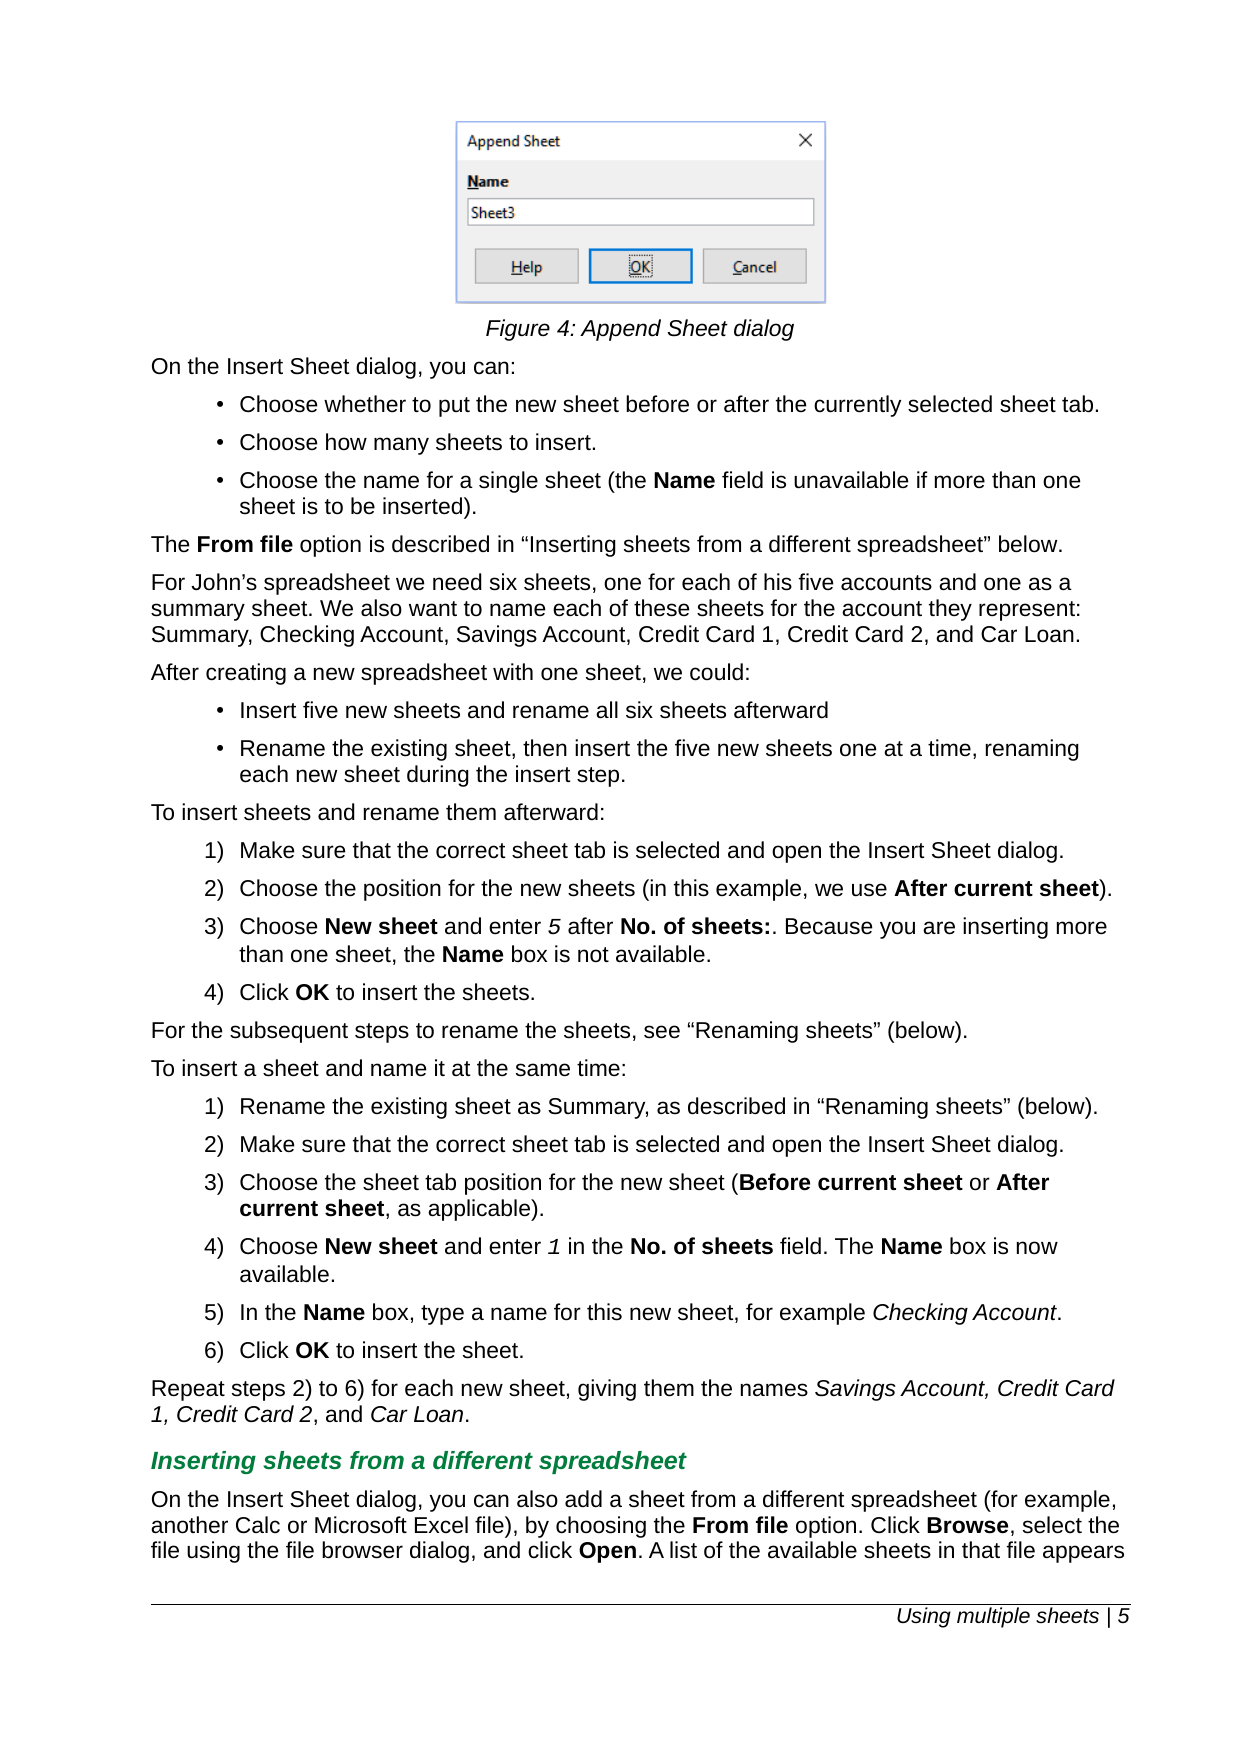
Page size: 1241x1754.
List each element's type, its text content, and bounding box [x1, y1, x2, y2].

list In the Name box, type a name for this new sheet, for example Checking Account. [224, 1299, 1131, 1325]
text On the Insert Sheet dialog, you can also add a sheet from a different spreadsheet (for example, another Calc or Microsoft Excel file), by choosing the From file option. Click Browse, select the file using the file browser dialog, and click Open. A list of the available sheets in that file appears [151, 1487, 1131, 1564]
list On the Insert Sheet dialog, you can: [151, 354, 1131, 379]
list To insert sheets and rename them afterward: [151, 799, 1131, 825]
list Choose the name for a single sheet (the Name field is unavailable if more than one sheet is to be inserted). [224, 468, 1131, 519]
picture [455, 121, 827, 304]
text For John’s spreadsheet we need six sheets, one for each of his five accounts and one as a summary sheet. We also want to name each of these sheets for the account they represent: Summary, Checking Account, Savings Account, Credit Card 1, Credit Card 2, and Car Loan. [151, 570, 1131, 647]
list Make sure that the correct sheet tab is selected and open the Insert Sheet dialog. [224, 837, 1131, 863]
list Choose New sheet and enter 1 in the No. of sheets field. The Name box is now available. [224, 1234, 1131, 1287]
list Insert five new sheets and rename all six sheets afterward [224, 697, 1131, 723]
list Rename the existing sheet, then insert the five new sheets one at a time, renaming each new sheet during the insert step. [224, 736, 1131, 787]
list Choose the position for the new sheets (in this example, we use After current sheet). [224, 876, 1131, 901]
list Choose the sheet tab position for the new sheet (Before current sheet or After current sheet, as applicable). [224, 1170, 1131, 1221]
list To insert a sheet and name it at the same time: [151, 1056, 1131, 1081]
list Choose how many sheets to insert. [224, 430, 1131, 456]
subtitle Inserting sheets from a different spreadsheet [151, 1447, 1131, 1474]
list Choose New sheet and enter 5 after No. of sheets:. Because you are inserting more than one sheet, the Name box is not available. [224, 914, 1131, 967]
list Choose whether to put the new sheet before or after the currently selected sheet tab. [224, 392, 1131, 417]
text Figure 4: Append Sheet dialog [455, 316, 826, 341]
list Click OK to insert the sheets. [224, 979, 1131, 1005]
list Make sure that the correct sheet tab is selected and open the Insert Sheet dialog. [224, 1132, 1131, 1158]
list Click OK to insert the sheet. [224, 1338, 1131, 1363]
text Repeat steps 2) to 6) for each new sheet, giving them the names Savings Account, Credit Card 1, Credit Card 2, and Car Loan. [151, 1376, 1131, 1427]
list After creating a new spreadsheet with one sheet, we could: [151, 659, 1131, 685]
text For the subsequent steps to rename the sheets, see “Renaming sheets” (below). [151, 1018, 1131, 1043]
list Rename the existing sheet as Summary, as described in “Renaming sheets” (below). [224, 1094, 1131, 1119]
text The From file option is described in “Inserting sheets from a different spreadsheet” below. [151, 532, 1131, 557]
